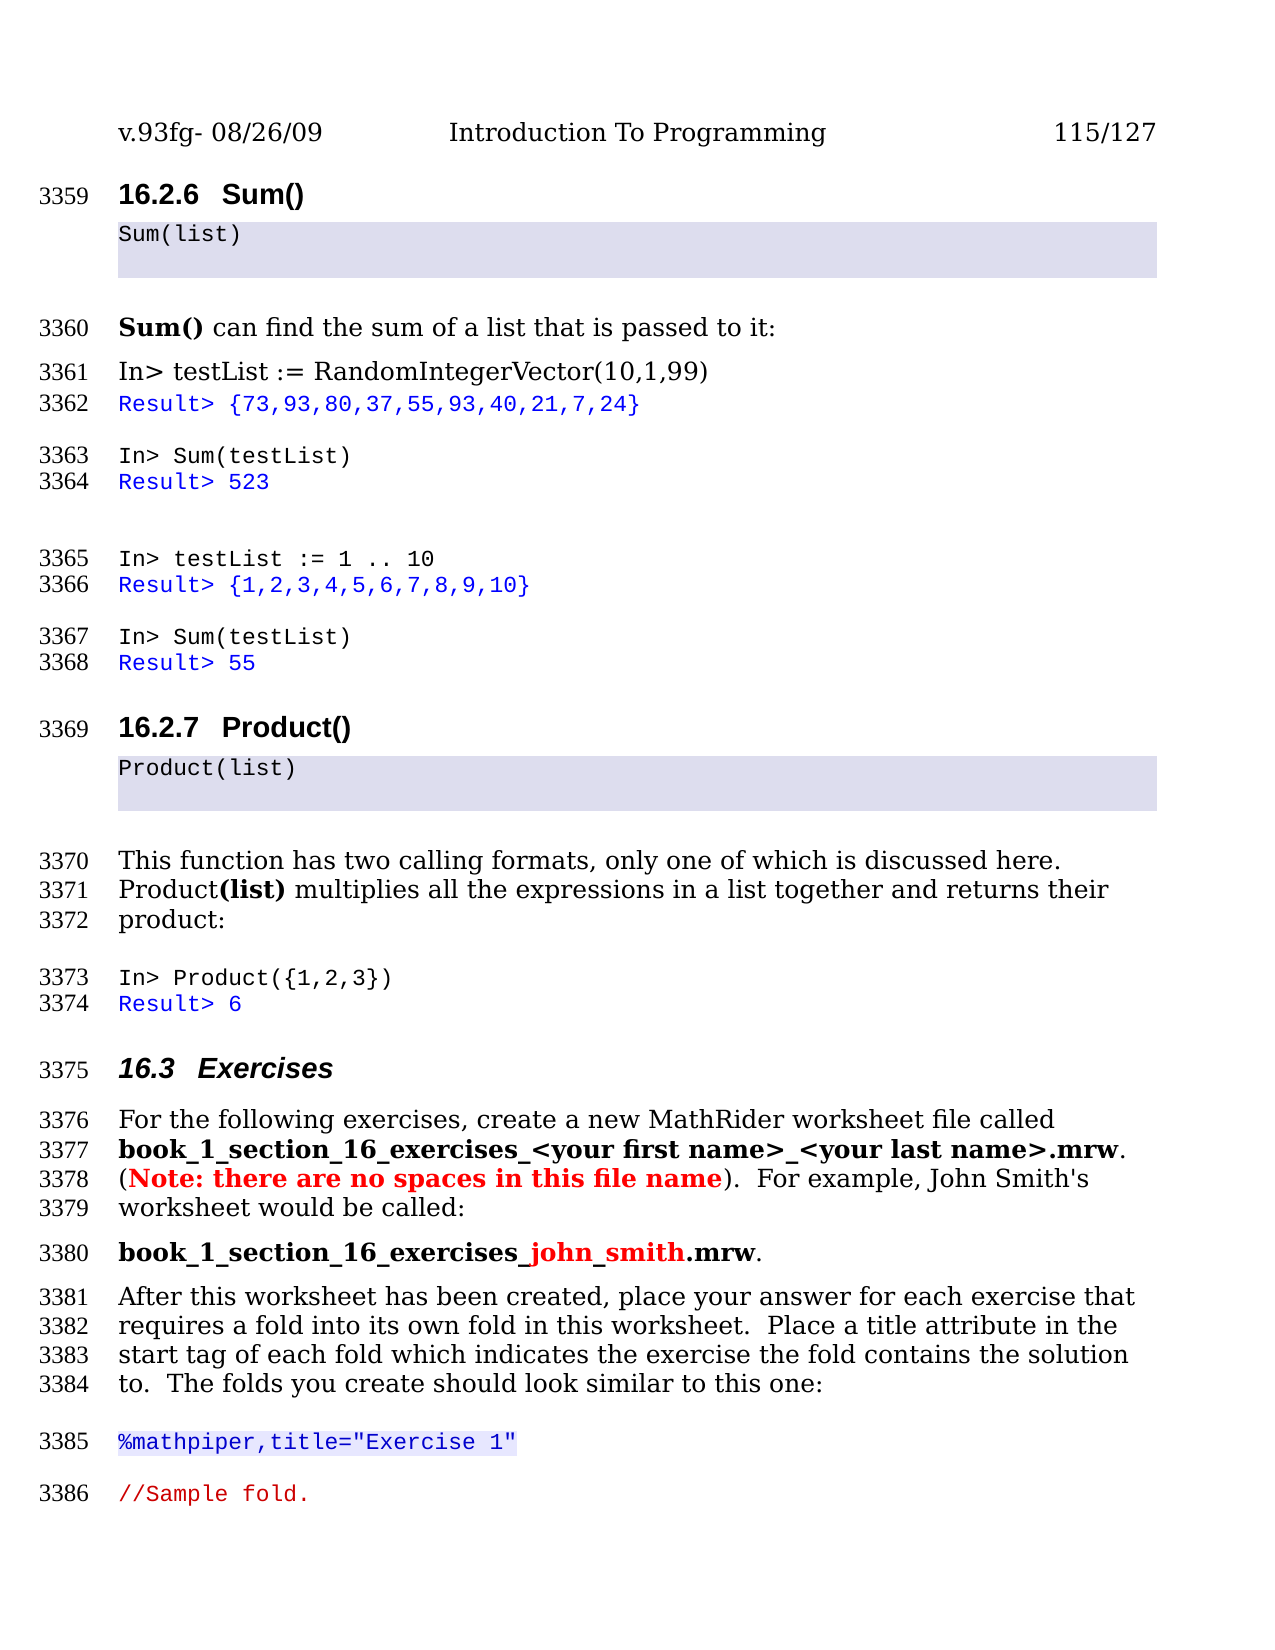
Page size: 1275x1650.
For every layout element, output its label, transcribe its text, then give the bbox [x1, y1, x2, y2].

text Sum() can find the sum of a list that is passed to it: [118, 313, 1157, 342]
text book_1_section_16_exercises_john_smith.mrw. [118, 1237, 1157, 1267]
text Result> 6 [118, 992, 1157, 1018]
text This function has two calling formats, only one of which is discussed here. Product(list) multiplies all the expressions in a list together and returns their product: [118, 846, 1157, 934]
text Result> 55 [118, 652, 1157, 677]
subtitle Exercises [118, 1051, 1157, 1084]
text Result> 523 [118, 470, 1157, 496]
subtitle Product() [118, 711, 1157, 744]
text In> Product({1,2,3}) [118, 966, 1157, 992]
text In> testList := RandomIntegerVector(10,1,99) [118, 357, 1157, 386]
text Result> {73,93,80,37,55,93,40,21,7,24} [118, 392, 1157, 418]
text After this worksheet has been created, place your answer for each exercise that requires a fold into its own fold in this worksheet. Place a title attribute in the start tag of each fold which indicates the exercise the fold contains the solution to. The folds you create should look similar to this one: [118, 1282, 1157, 1398]
text Result> {1,2,3,4,5,6,7,8,9,10} [118, 574, 1157, 600]
table_header Product(list) [118, 756, 1157, 811]
text %mathpiper,title="Exercise 1" [118, 1431, 1157, 1456]
text For the following exercises, create a new MathRider worksheet file called book_1_section_16_exercises_<your first name>_<your last name>.mrw. (Note: there are no spaces in this file name). For example, John Smith's worksheet would be called: [118, 1105, 1157, 1222]
text In> Sum(testList) [118, 626, 1157, 652]
table_header Sum(list) [118, 222, 1157, 278]
text //Sample fold. [118, 1482, 1157, 1508]
text In> Sum(testList) [118, 444, 1157, 470]
text In> testList := 1 .. 10 [118, 548, 1157, 574]
subtitle Sum() [118, 177, 1157, 210]
